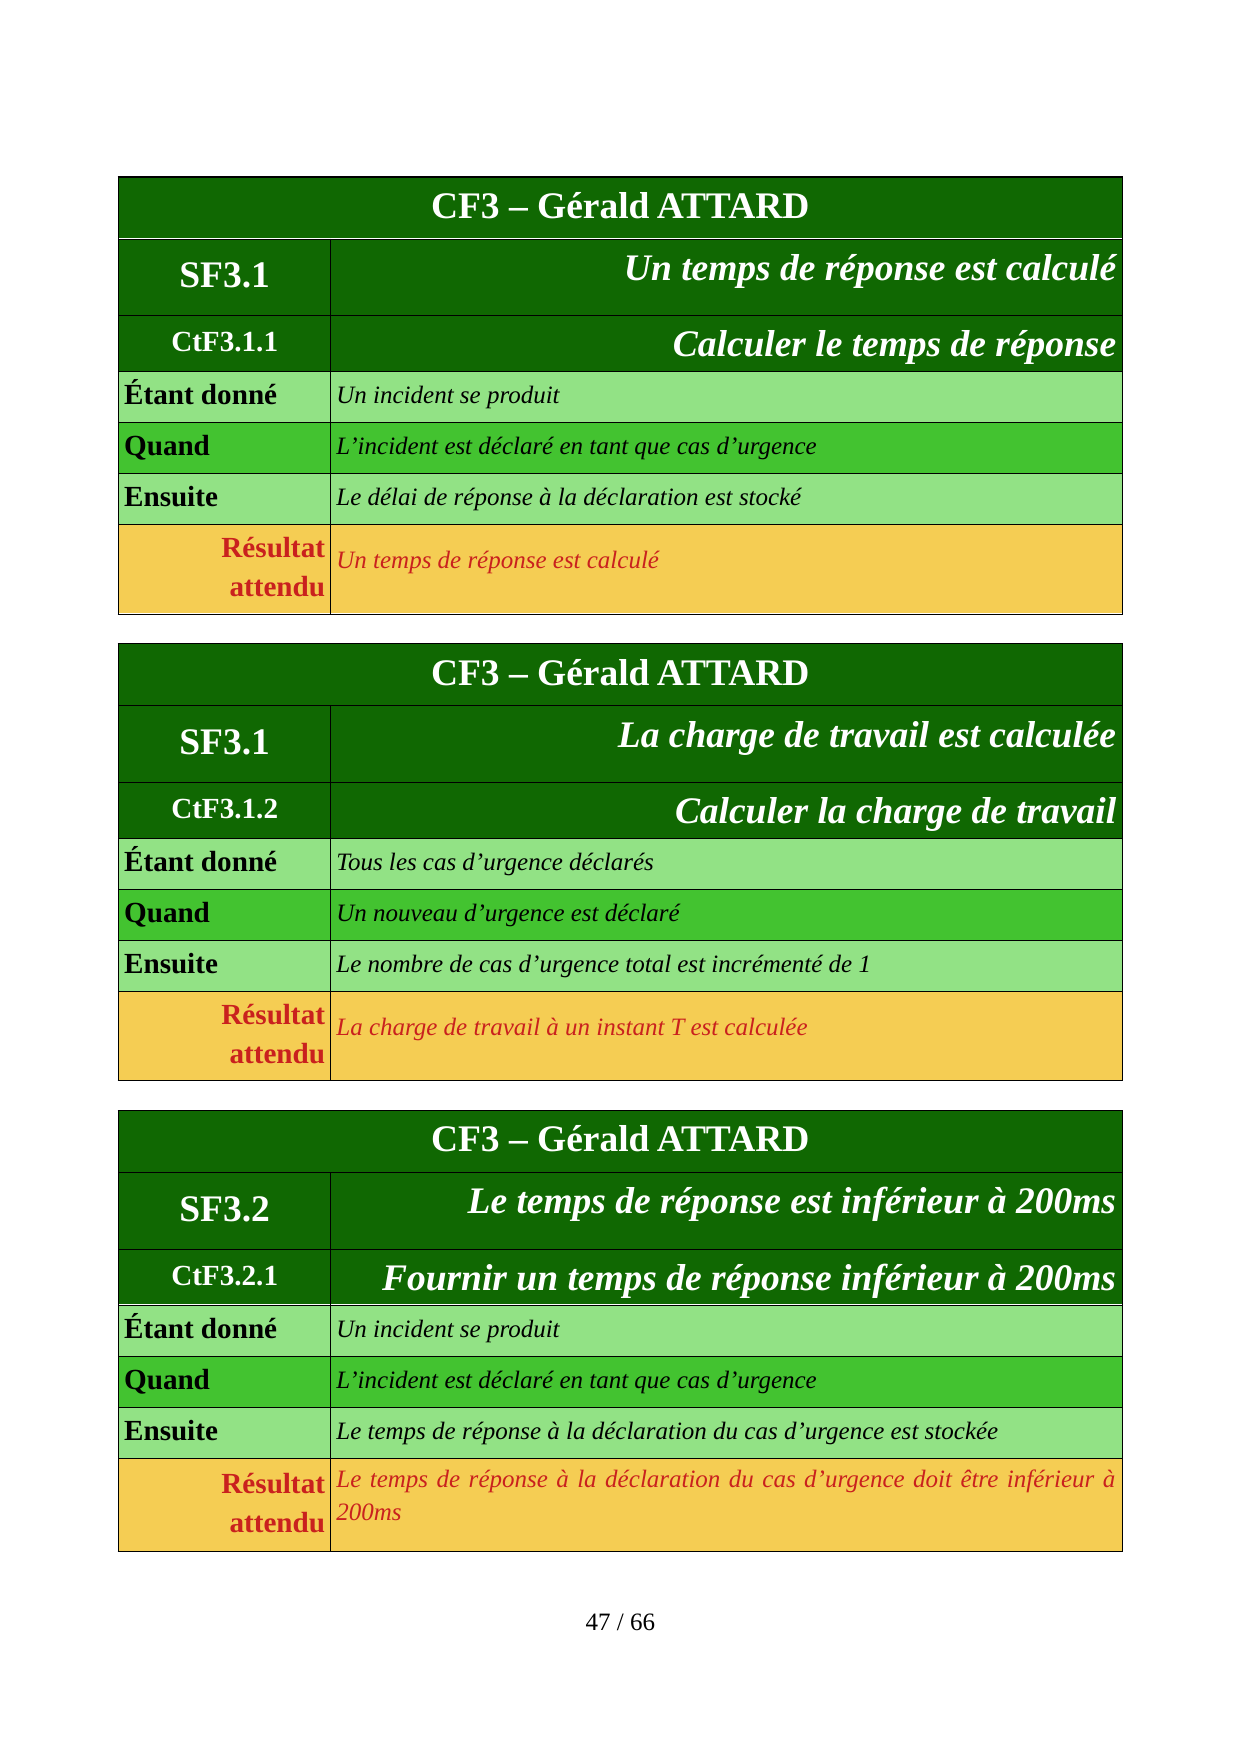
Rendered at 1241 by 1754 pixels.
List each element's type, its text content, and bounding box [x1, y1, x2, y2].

table_cell SF3.1 [119, 240, 330, 315]
table_cell SF3.1 [119, 706, 330, 782]
table_cell Un nouveau d’urgence est déclaré [331, 890, 1122, 940]
table_cell SF3.2 [119, 1173, 330, 1249]
table_cell Le temps de réponse à la déclaration du cas d’urgence est stockée [331, 1408, 1122, 1458]
table_cell Le temps de réponse est inférieur à 200ms [331, 1173, 1122, 1249]
table_cell Un incident se produit [331, 1306, 1122, 1356]
table_cell Ensuite [119, 474, 330, 524]
table_cell Fournir un temps de réponse inférieur à 200ms [331, 1250, 1122, 1304]
table_cell Un temps de réponse est calculé [331, 240, 1122, 315]
table_cell Étant donné [119, 839, 330, 889]
table_cell Résultat attendu [119, 992, 330, 1080]
table_cell Le temps de réponse à la déclaration du cas d’urgence doit être inférieur à 200ms [331, 1459, 1122, 1551]
table_header CF3 – Gérald ATTARD [119, 1111, 1122, 1172]
table_cell Quand [119, 423, 330, 473]
table_cell Résultat attendu [119, 1459, 330, 1551]
table_cell Le nombre de cas d’urgence total est incrémenté de 1 [331, 941, 1122, 991]
table_cell La charge de travail est calculée [331, 706, 1122, 782]
table_cell La charge de travail à un instant T est calculée [331, 992, 1122, 1080]
table_cell CtF3.1.2 [119, 783, 330, 838]
table_cell Ensuite [119, 941, 330, 991]
table_header CF3 – Gérald ATTARD [119, 178, 1122, 238]
table_cell Calculer le temps de réponse [331, 316, 1122, 371]
table_cell CtF3.1.1 [119, 316, 330, 371]
table_cell Un incident se produit [331, 372, 1122, 422]
table_cell L’incident est déclaré en tant que cas d’urgence [331, 1357, 1122, 1407]
table_cell CtF3.2.1 [119, 1250, 330, 1304]
table_cell Quand [119, 1357, 330, 1407]
table_cell Tous les cas d’urgence déclarés [331, 839, 1122, 889]
table_cell Quand [119, 890, 330, 940]
table_cell Le délai de réponse à la déclaration est stocké [331, 474, 1122, 524]
table_cell Calculer la charge de travail [331, 783, 1122, 838]
table_cell Un temps de réponse est calculé [331, 525, 1122, 613]
table_header CF3 – Gérald ATTARD [119, 644, 1122, 705]
table_cell Étant donné [119, 1306, 330, 1356]
table_cell Résultat attendu [119, 525, 330, 613]
table_cell Ensuite [119, 1408, 330, 1458]
table_cell Étant donné [119, 372, 330, 422]
table_cell L’incident est déclaré en tant que cas d’urgence [331, 423, 1122, 473]
